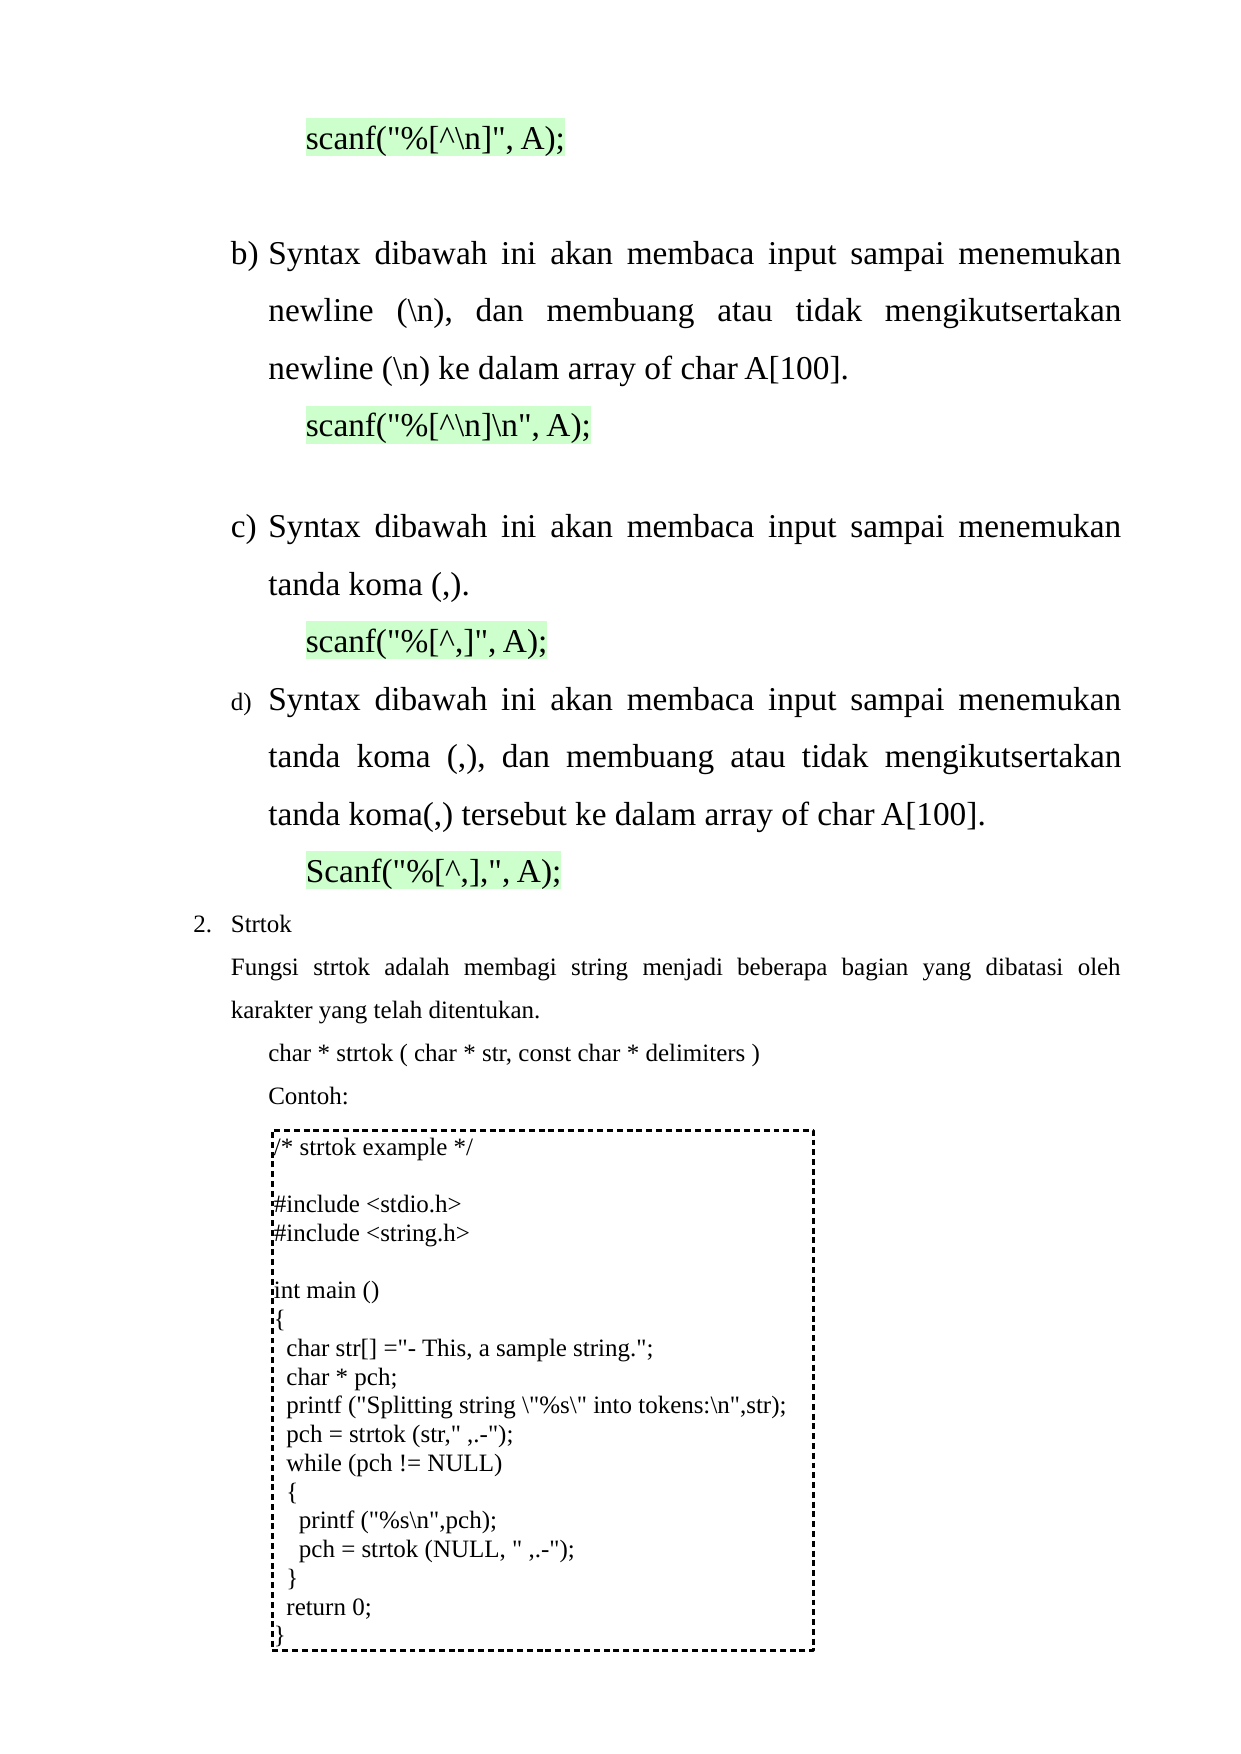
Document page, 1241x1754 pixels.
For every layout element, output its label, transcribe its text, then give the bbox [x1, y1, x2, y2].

list Scanf("%[^,],", A); [268, 851, 1122, 889]
list scanf("%[^\n]\n", A); [268, 406, 1122, 444]
list Fungsi strtok adalah membagi string menjadi beberapa bagian yang dibatasi oleh karakter yang telah ditentukan. [193, 952, 1122, 1024]
list char * strtok ( char * str, const char * delimiters ) [231, 1038, 1122, 1067]
list Syntax dibawah ini akan membaca input sampai menemukan tanda koma (,). [231, 506, 1122, 602]
list Syntax dibawah ini akan membaca input sampai menemukan newline (\n), dan membuang atau tidak mengikutsertakan newline (\n) ke dalam array of char A[100]. [231, 233, 1122, 386]
list scanf("%[^,]", A); [268, 621, 1122, 659]
list Strtok [193, 909, 1122, 937]
list scanf("%[^\n]", A); [268, 118, 1122, 156]
list Syntax dibawah ini akan membaca input sampai menemukan tanda koma (,), dan membuang atau tidak mengikutsertakan tanda koma(,) tersebut ke dalam array of char A[100]. [231, 679, 1122, 832]
list Contoh: [231, 1081, 1122, 1110]
